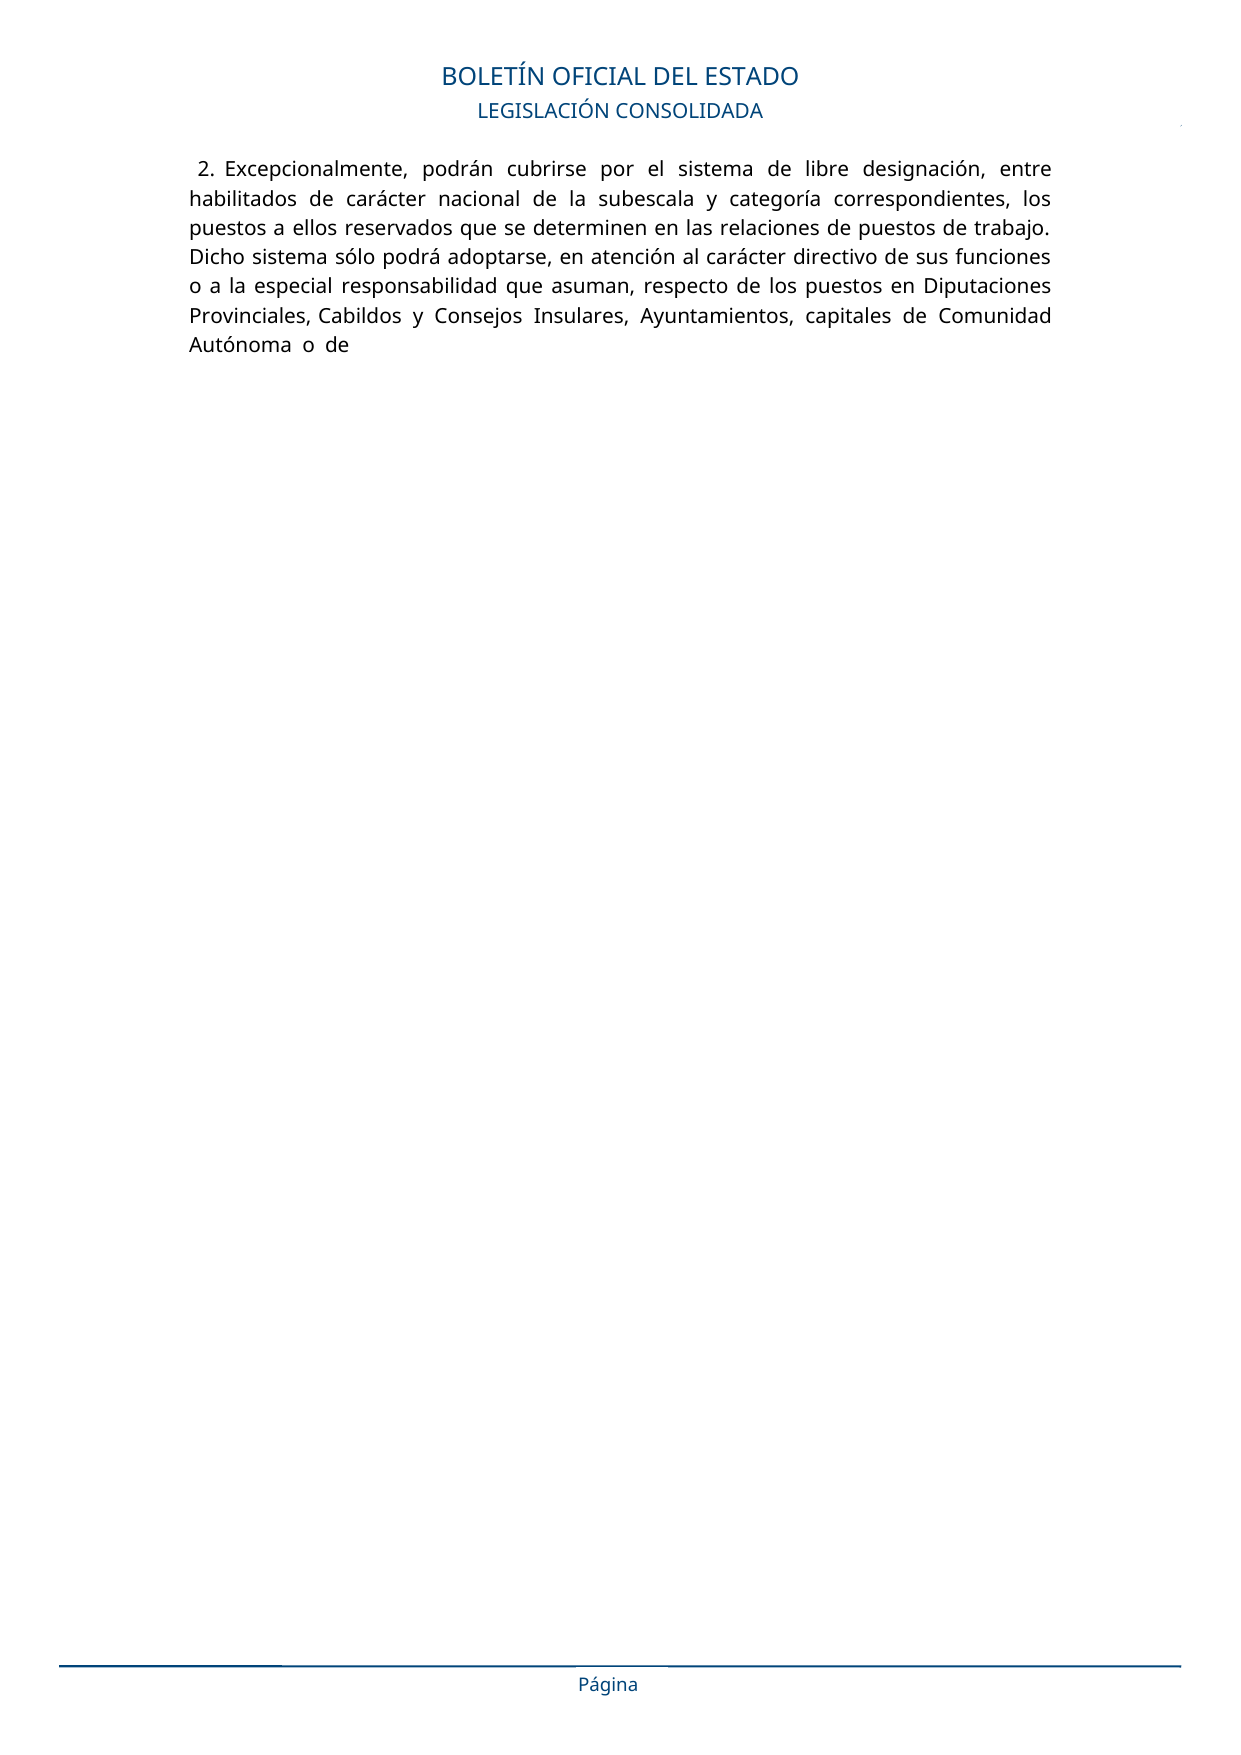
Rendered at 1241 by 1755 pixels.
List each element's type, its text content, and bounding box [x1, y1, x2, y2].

list Excepcionalmente, podrán cubrirse por el sistema de libre designación, entre habilitados de carácter nacional de la subescala y categoría correspondientes, los puestos a ellos reservados que se determinen en las relaciones de puestos de trabajo. Dicho sistema sólo podrá adoptarse, en atención al carácter directivo de sus funciones o a la especial responsabilidad que asuman, respecto de los puestos en Diputaciones Provinciales, Cabildos y Consejos Insulares, Ayuntamientos, capitales de Comunidad Autónoma o de [162, 154, 1052, 358]
